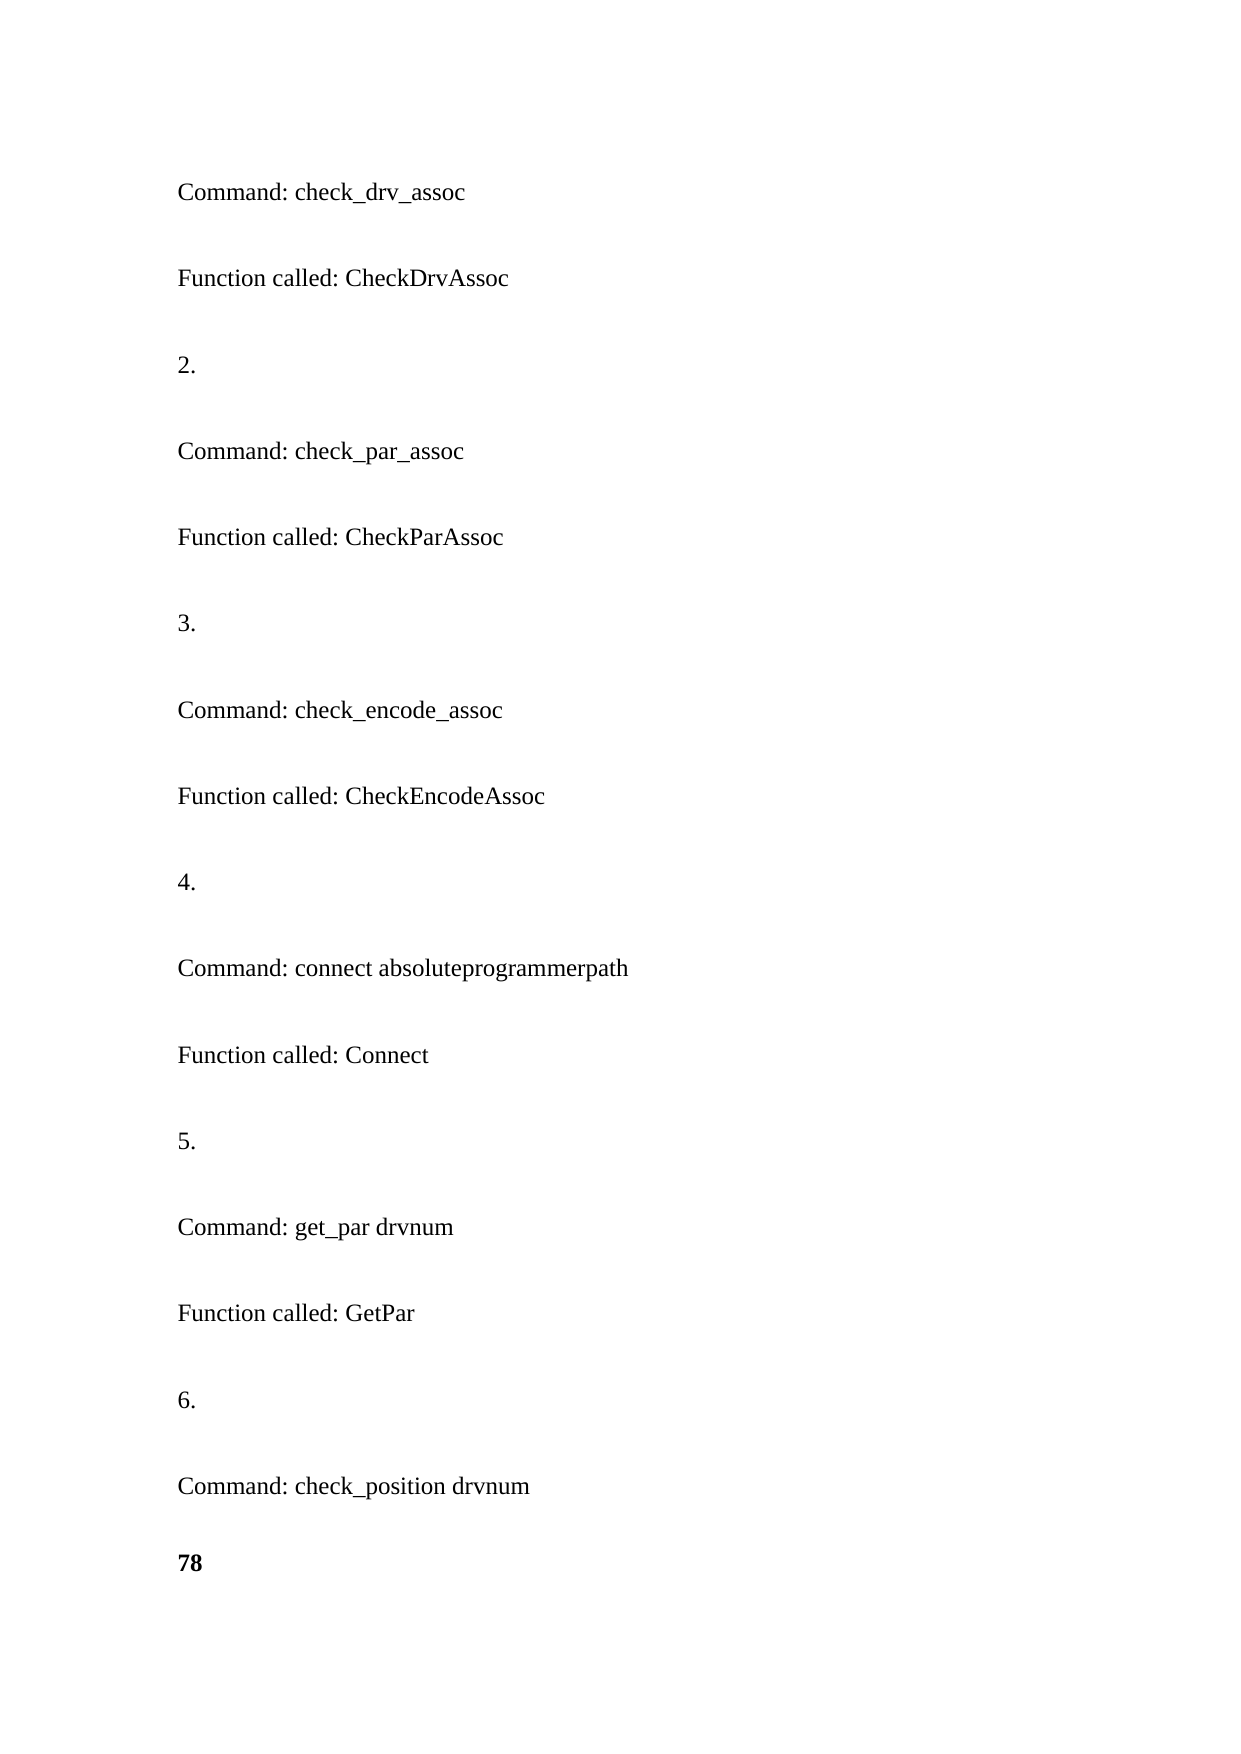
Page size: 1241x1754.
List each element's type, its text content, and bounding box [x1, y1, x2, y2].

text Command: get_par drvnum [177, 1212, 1063, 1241]
text Command: check_drv_assoc [177, 177, 1063, 206]
text Command: check_par_assoc [177, 436, 1063, 465]
text Function called: Connect [177, 1040, 1063, 1068]
text Command: connect absoluteprogrammerpath [177, 953, 1063, 982]
text 2. [177, 350, 1063, 378]
text Function called: GetPar [177, 1298, 1063, 1327]
text Command: check_position drvnum [177, 1471, 1063, 1500]
text 3. [177, 608, 1063, 637]
text Command: check_encode_assoc [177, 695, 1063, 723]
text Function called: CheckEncodeAssoc [177, 781, 1063, 810]
text 6. [177, 1385, 1063, 1413]
text Function called: CheckParAssoc [177, 522, 1063, 551]
text 4. [177, 867, 1063, 896]
text Function called: CheckDrvAssoc [177, 263, 1063, 292]
text 5. [177, 1126, 1063, 1155]
